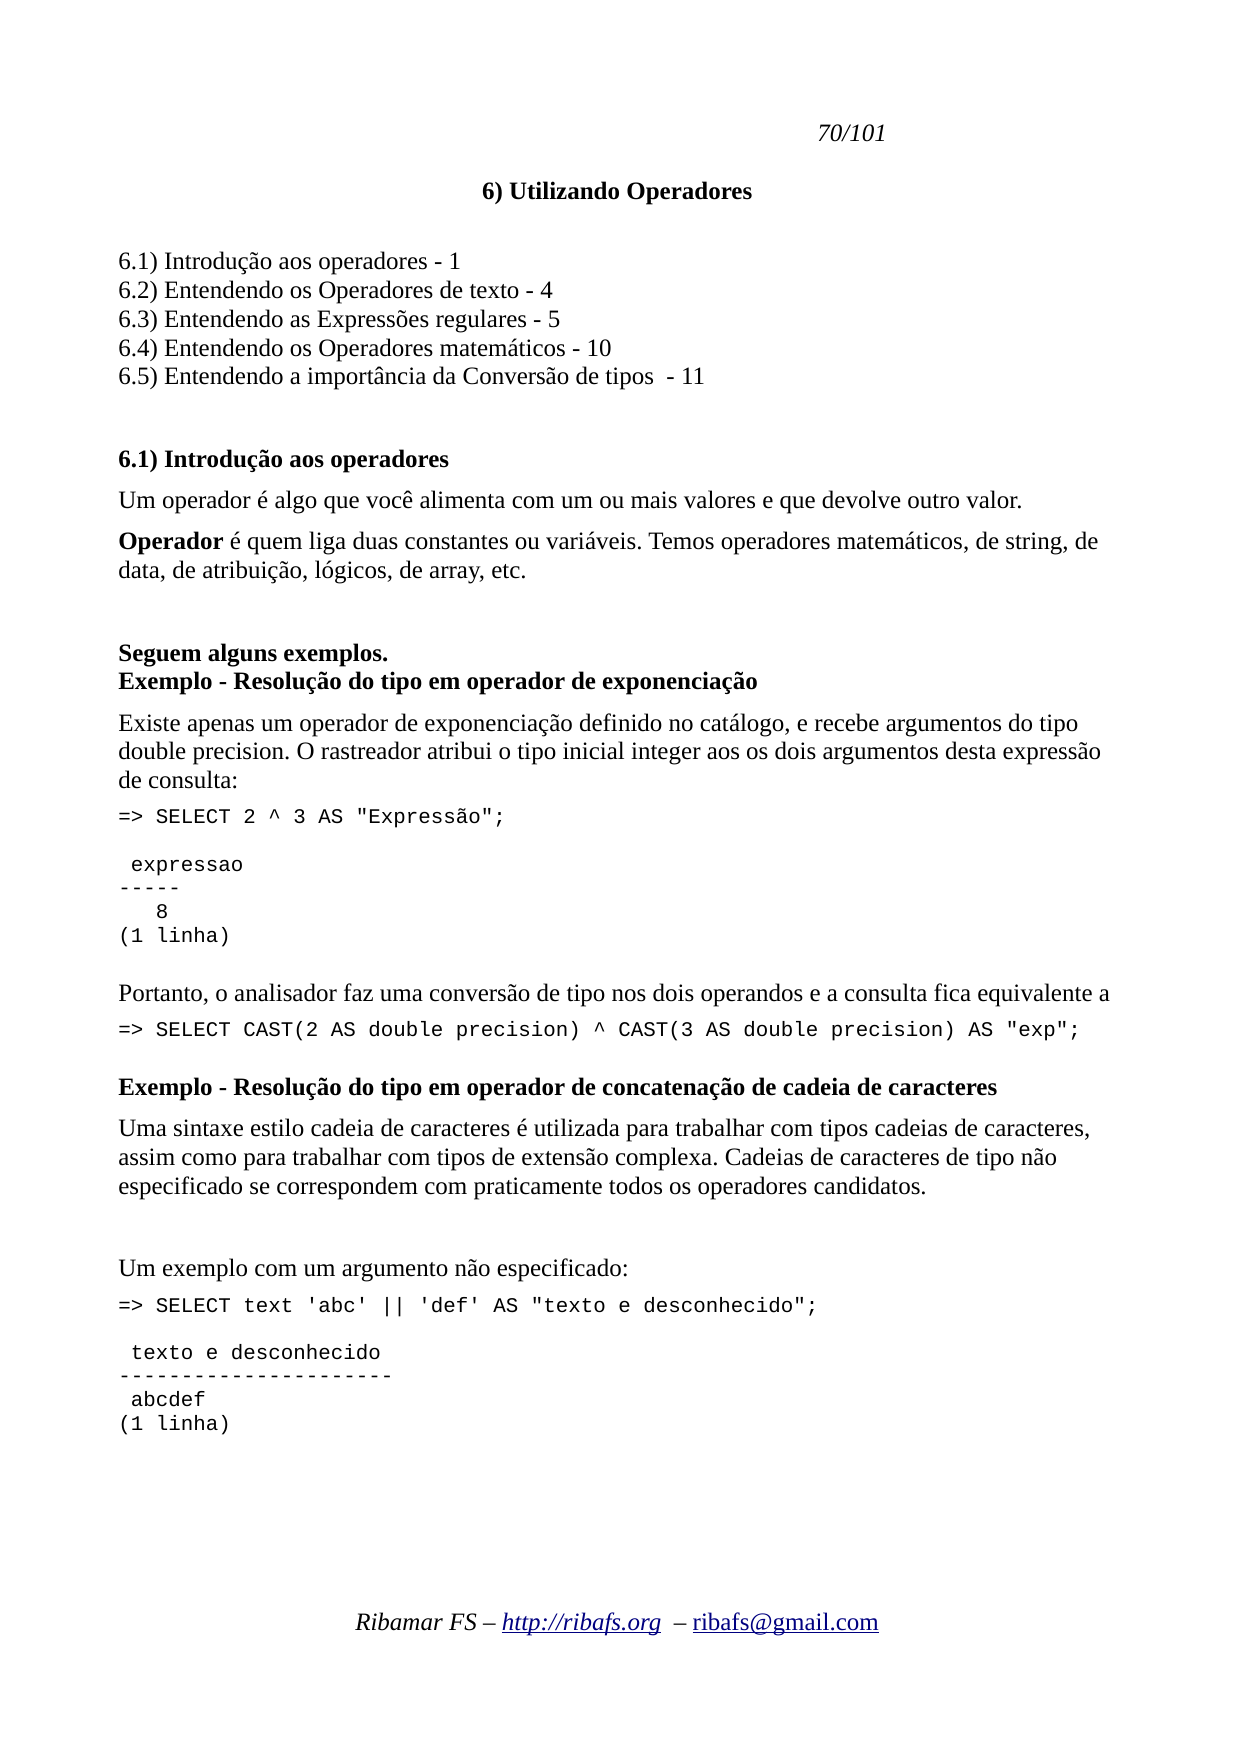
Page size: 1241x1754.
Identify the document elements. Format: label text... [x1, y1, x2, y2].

text (1 linha) [118, 1413, 1122, 1436]
text 6) Utilizando Operadores [118, 176, 1122, 234]
text ---------------------- [118, 1366, 1122, 1389]
text => SELECT CAST(2 AS double precision) ^ CAST(3 AS double precision) AS "exp"; [118, 1019, 1122, 1043]
text Uma sintaxe estilo cadeia de caracteres é utilizada para trabalhar com tipos cadeias de caracteres, assim como para trabalhar com tipos de extensão complexa. Cadeias de caracteres de tipo não especificado se correspondem com praticamente todos os operadores candidatos. [118, 1113, 1122, 1199]
text expressao [118, 854, 1122, 877]
text Um exemplo com um argumento não especificado: [118, 1253, 1122, 1282]
text Portanto, o analisador faz uma conversão de tipo nos dois operandos e a consulta fica equivalente a [118, 978, 1122, 1006]
text => SELECT text 'abc' || 'def' AS "texto e desconhecido"; [118, 1294, 1122, 1318]
text texto e desconhecido [118, 1342, 1122, 1366]
text Exemplo - Resolução do tipo em operador de exponenciação [118, 666, 1122, 695]
text Exemplo - Resolução do tipo em operador de concatenação de cadeia de caracteres [118, 1072, 1122, 1101]
text Seguem alguns exemplos. [118, 638, 1122, 666]
text 6.1) Introdução aos operadores - 1 6.2) Entendendo os Operadores de texto - 4 6.3) Entendendo as Expressões regulares - 5 6.4) Entendendo os Operadores matemáticos - 10 6.5) Entendendo a importância da Conversão de tipos - 11 [118, 246, 1122, 390]
text 8 [118, 901, 1122, 924]
text abcdef [118, 1389, 1122, 1413]
text (1 linha) [118, 924, 1122, 948]
text Um operador é algo que você alimenta com um ou mais valores e que devolve outro valor. [118, 485, 1122, 514]
text Operador é quem liga duas constantes ou variáveis. Temos operadores matemáticos, de string, de data, de atribuição, lógicos, de array, etc. [118, 526, 1122, 584]
text Existe apenas um operador de exponenciação definido no catálogo, e recebe argumentos do tipo double precision. O rastreador atribui o tipo inicial integer aos os dois argumentos desta expressão de consulta: [118, 708, 1122, 794]
text => SELECT 2 ^ 3 AS "Expressão"; [118, 806, 1122, 830]
text 6.1) Introdução aos operadores [118, 444, 1122, 473]
text ----- [118, 877, 1122, 901]
